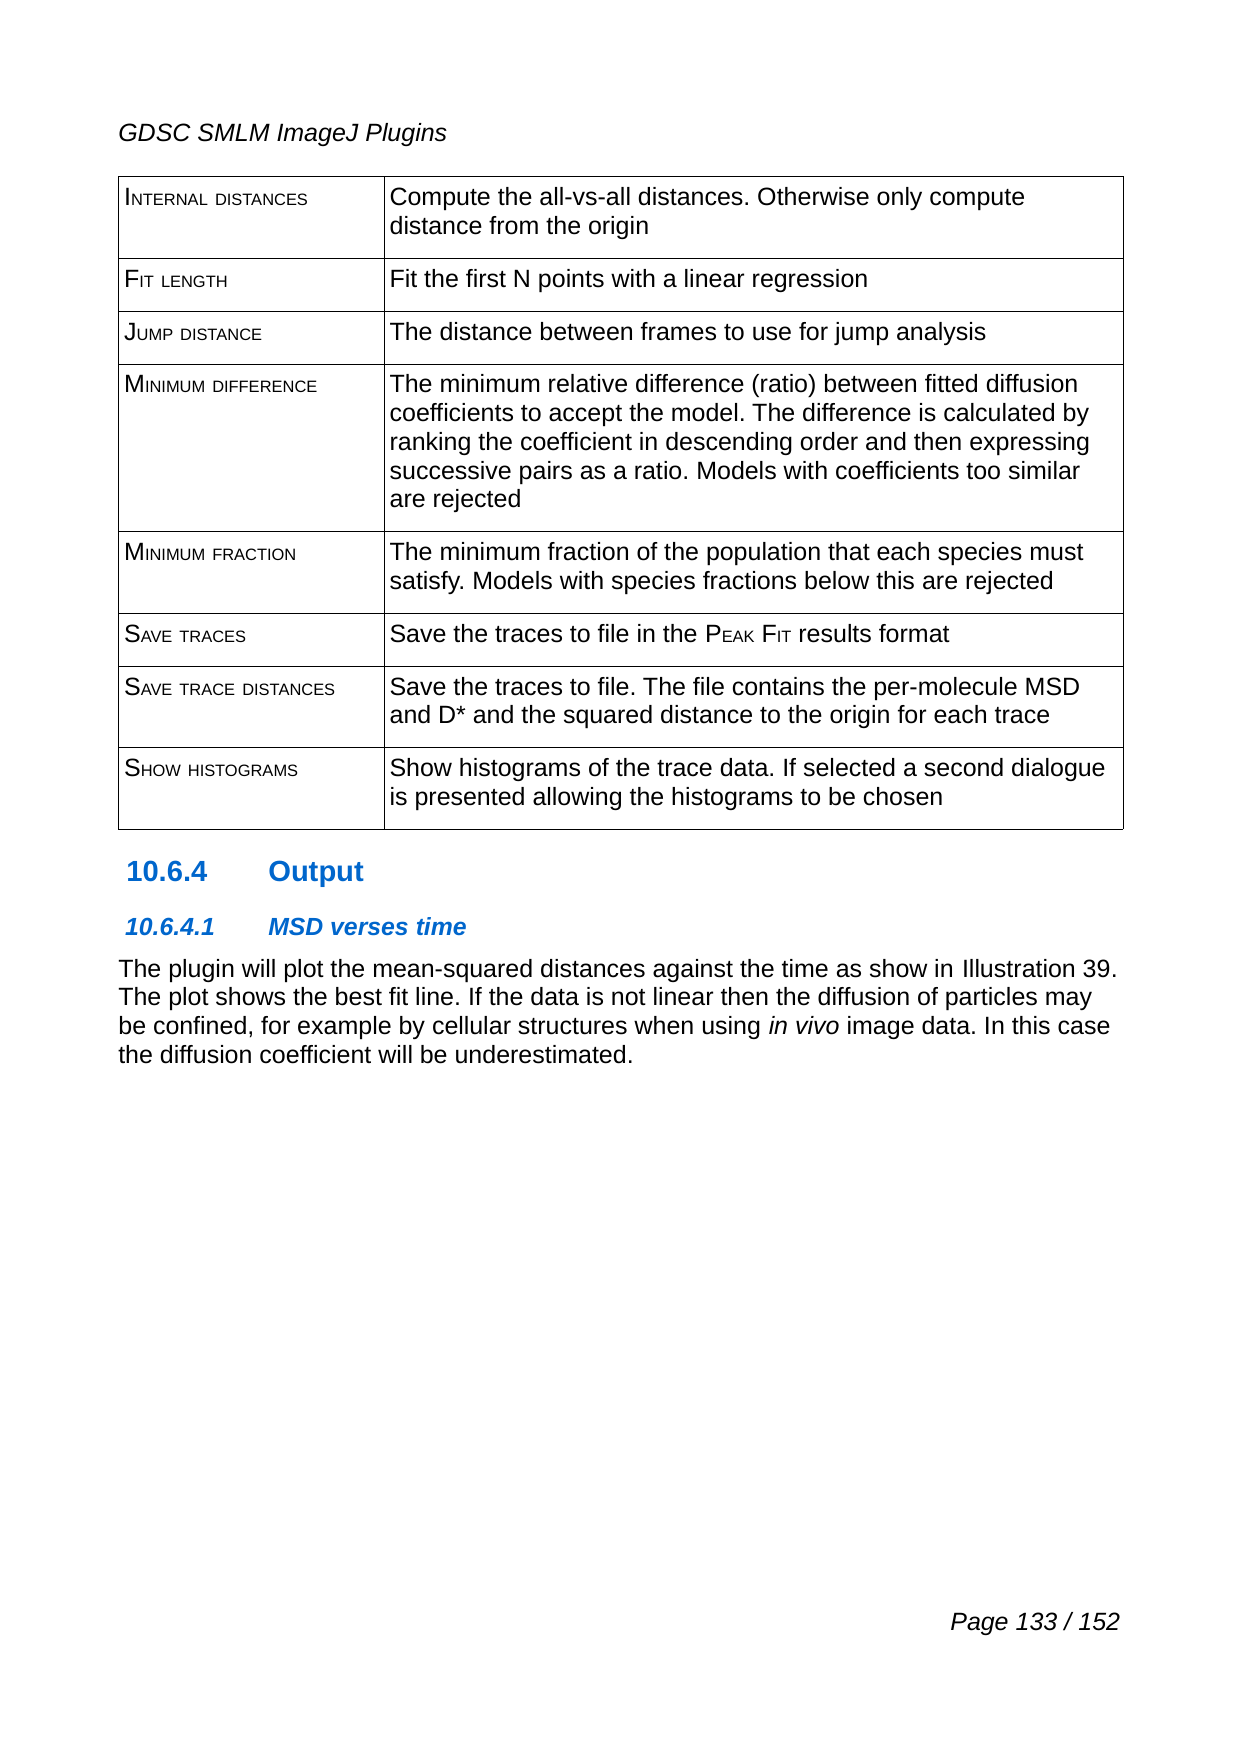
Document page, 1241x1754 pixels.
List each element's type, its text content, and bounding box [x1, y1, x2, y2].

table_cell The distance between frames to use for jump analysis [385, 312, 1123, 363]
subtitle MSD verses time [118, 912, 1122, 941]
table_cell Minimum difference [119, 365, 384, 531]
table_cell Minimum fraction [119, 532, 384, 613]
table_cell Compute the all-vs-all distances. Otherwise only compute distance from the origin [385, 177, 1123, 258]
table_cell Save the traces to file. The file contains the per-molecule MSD and D* and the squared distance to the origin for each trace [385, 667, 1123, 747]
table_cell Fit the first N points with a linear regression [385, 259, 1123, 311]
table_cell The minimum fraction of the population that each species must satisfy. Models with species fractions below this are rejected [385, 532, 1123, 613]
text The plugin will plot the mean-squared distances against the time as show in Illustration 39. The plot shows the best fit line. If the data is not linear then the diffusion of particles may be confined, for example by cellular structures when using in vivo image data. In this case the diffusion coefficient will be underestimated. [118, 953, 1122, 1068]
table_cell The minimum relative difference (ratio) between fitted diffusion coefficients to accept the model. The difference is calculated by ranking the coefficient in descending order and then expressing successive pairs as a ratio. Models with coefficients too similar are rejected [385, 365, 1123, 531]
table_cell Internal distances [119, 177, 384, 258]
table_cell Show histograms [119, 748, 384, 829]
table_cell Fit length [119, 259, 384, 311]
table_cell Save the traces to file in the Peak Fit results format [385, 614, 1123, 666]
table_cell Show histograms of the trace data. If selected a second dialogue is presented allowing the histograms to be chosen [385, 748, 1123, 829]
table_cell Save traces [119, 614, 384, 666]
table_cell Save trace distances [119, 667, 384, 747]
subtitle Output [118, 854, 1122, 887]
table_cell Jump distance [119, 312, 384, 363]
